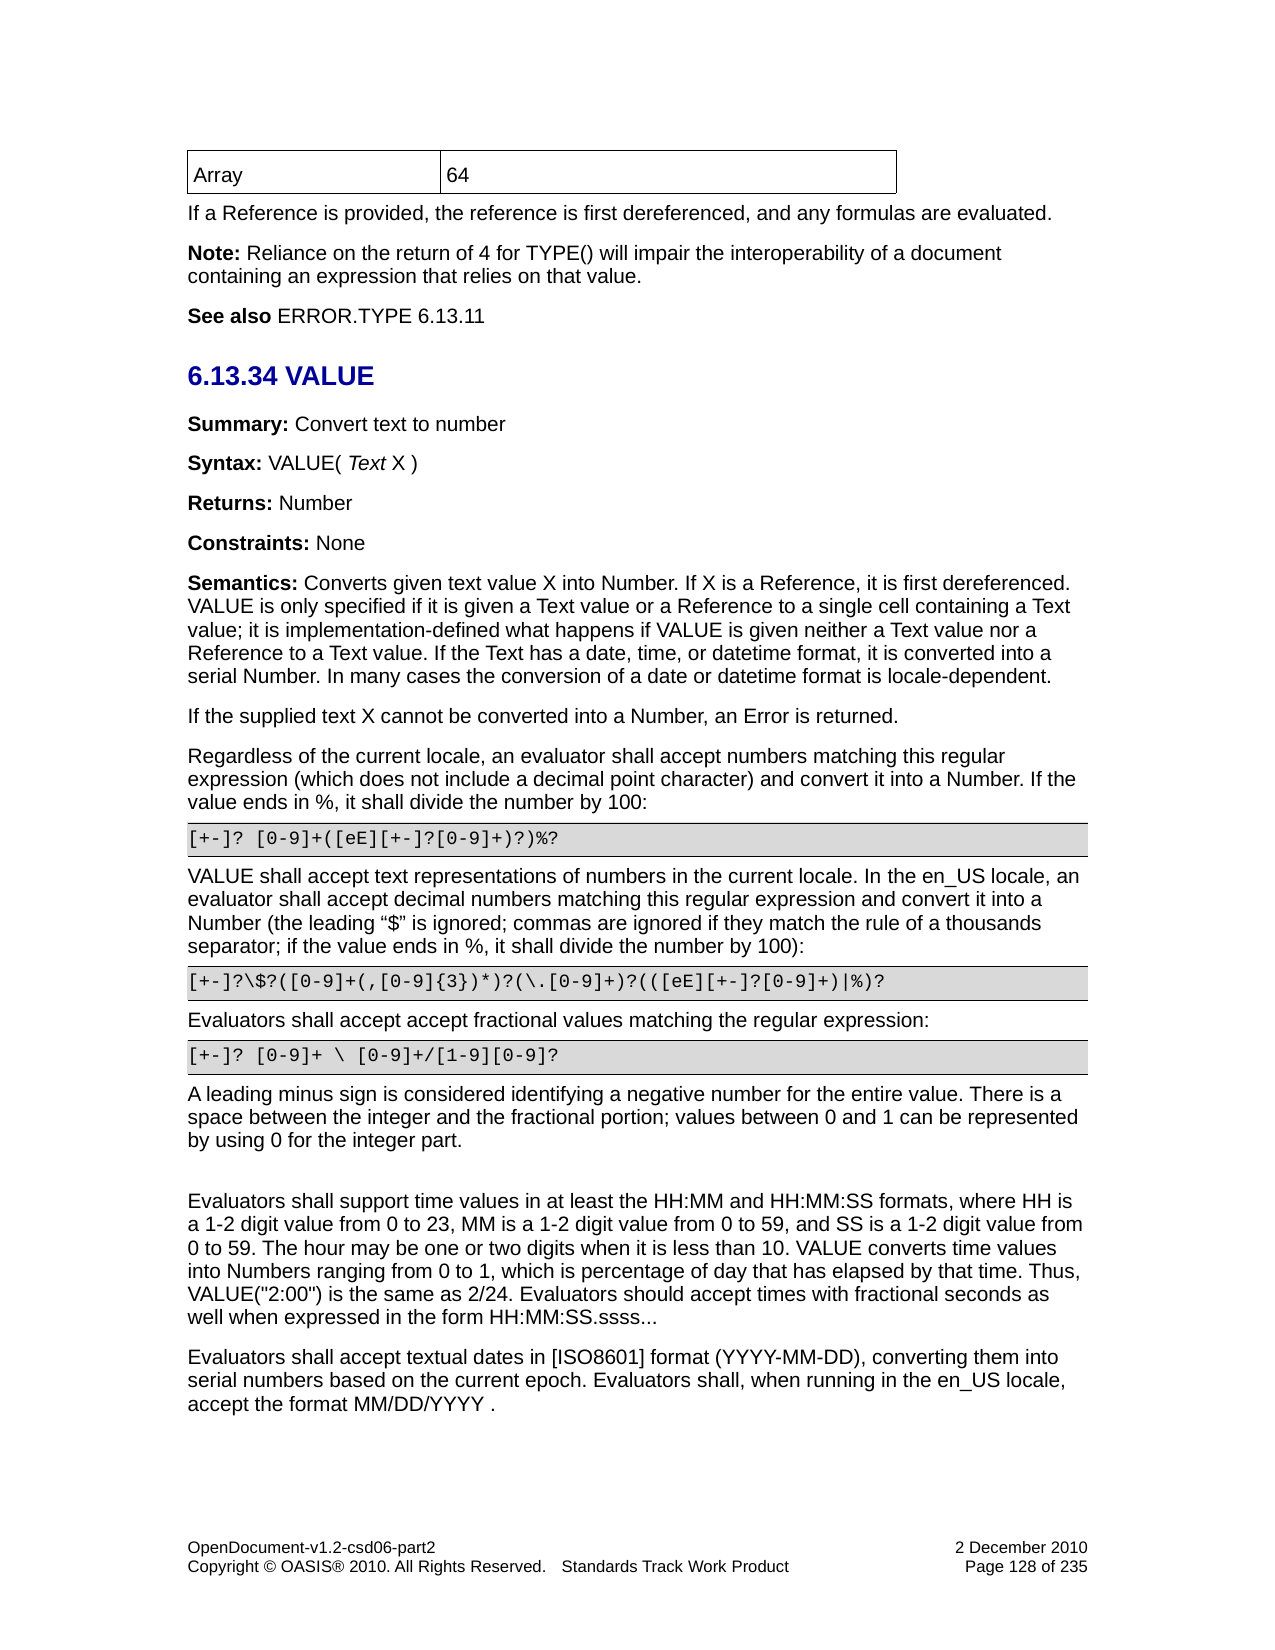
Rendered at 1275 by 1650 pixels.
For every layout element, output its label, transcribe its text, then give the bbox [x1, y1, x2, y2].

text [+-]? [0-9]+ \ [0-9]+/[1-9][0-9]? [187, 1041, 1088, 1074]
text [+-]? [0-9]+([eE][+-]?[0-9]+)?)%? [187, 824, 1088, 856]
text Semantics: Converts given text value X into Number. If X is a Reference, it is first dereferenced. VALUE is only specified if it is given a Text value or a Reference to a single cell containing a Text value; it is implementation-defined what happens if VALUE is given neither a Text value nor a Reference to a Text value. If the Text has a date, time, or datetime format, it is converted into a serial Number. In many cases the conversion of a date or datetime format is locale-dependent. [187, 572, 1088, 688]
text If the supplied text X cannot be converted into a Number, an Error is returned. [187, 704, 1088, 728]
text A leading minus sign is considered identifying a negative number for the entire value. There is a space between the integer and the fractional portion; values between 0 and 1 can be represented by using 0 for the integer part. [187, 1082, 1088, 1152]
text Note: Reliance on the return of 4 for TYPE() will impair the interoperability of a document containing an expression that relies on that value. [187, 241, 1088, 288]
text Evaluators shall accept accept fractional values matching the regular expression: [187, 1008, 1088, 1032]
text [+-]?\$?([0-9]+(,[0-9]{3})*)?(\.[0-9]+)?(([eE][+-]?[0-9]+)|%)? [187, 967, 1088, 1000]
text Evaluators shall support time values in at least the HH:MM and HH:MM:SS formats, where HH is a 1-2 digit value from 0 to 23, MM is a 1-2 digit value from 0 to 59, and SS is a 1-2 digit value from 0 to 59. The hour may be one or two digits when it is less than 10. VALUE converts time values into Numbers ranging from 0 to 1, which is percentage of day that has elapsed by that time. Thus, VALUE("2:00") is the same as 2/24. Evaluators should accept times with fractional seconds as well when expressed in the form HH:MM:SS.ssss... [187, 1190, 1088, 1329]
text If a Reference is provided, the reference is first dereferenced, and any formulas are evaluated. [187, 202, 1088, 225]
table_cell Array [188, 151, 440, 193]
text Constraints: None [187, 532, 1088, 555]
text See also ERROR.TYPE 6.13.11 [187, 304, 1088, 328]
text Summary: Convert text to number [187, 412, 1088, 435]
text VALUE shall accept text representations of numbers in the current locale. In the en_US locale, an evaluator shall accept decimal numbers matching this regular expression and convert it into a Number (the leading “$” is ignored; commas are ignored if they match the rule of a thousands separator; if the value ends in %, it shall divide the number by 100): [187, 865, 1088, 958]
text Syntax: VALUE( Text X ) [187, 452, 1088, 475]
table_cell 64 [441, 151, 896, 193]
subtitle VALUE [187, 361, 1088, 391]
text Evaluators shall accept textual dates in [ISO8601] format (YYYY-MM-DD), converting them into serial numbers based on the current epoch. Evaluators shall, when running in the en_US locale, accept the format MM/DD/YYYY . [187, 1346, 1088, 1415]
text Returns: Number [187, 492, 1088, 515]
text Regardless of the current locale, an evaluator shall accept numbers matching this regular expression (which does not include a decimal point character) and convert it into a Number. If the value ends in %, it shall divide the number by 100: [187, 744, 1088, 814]
